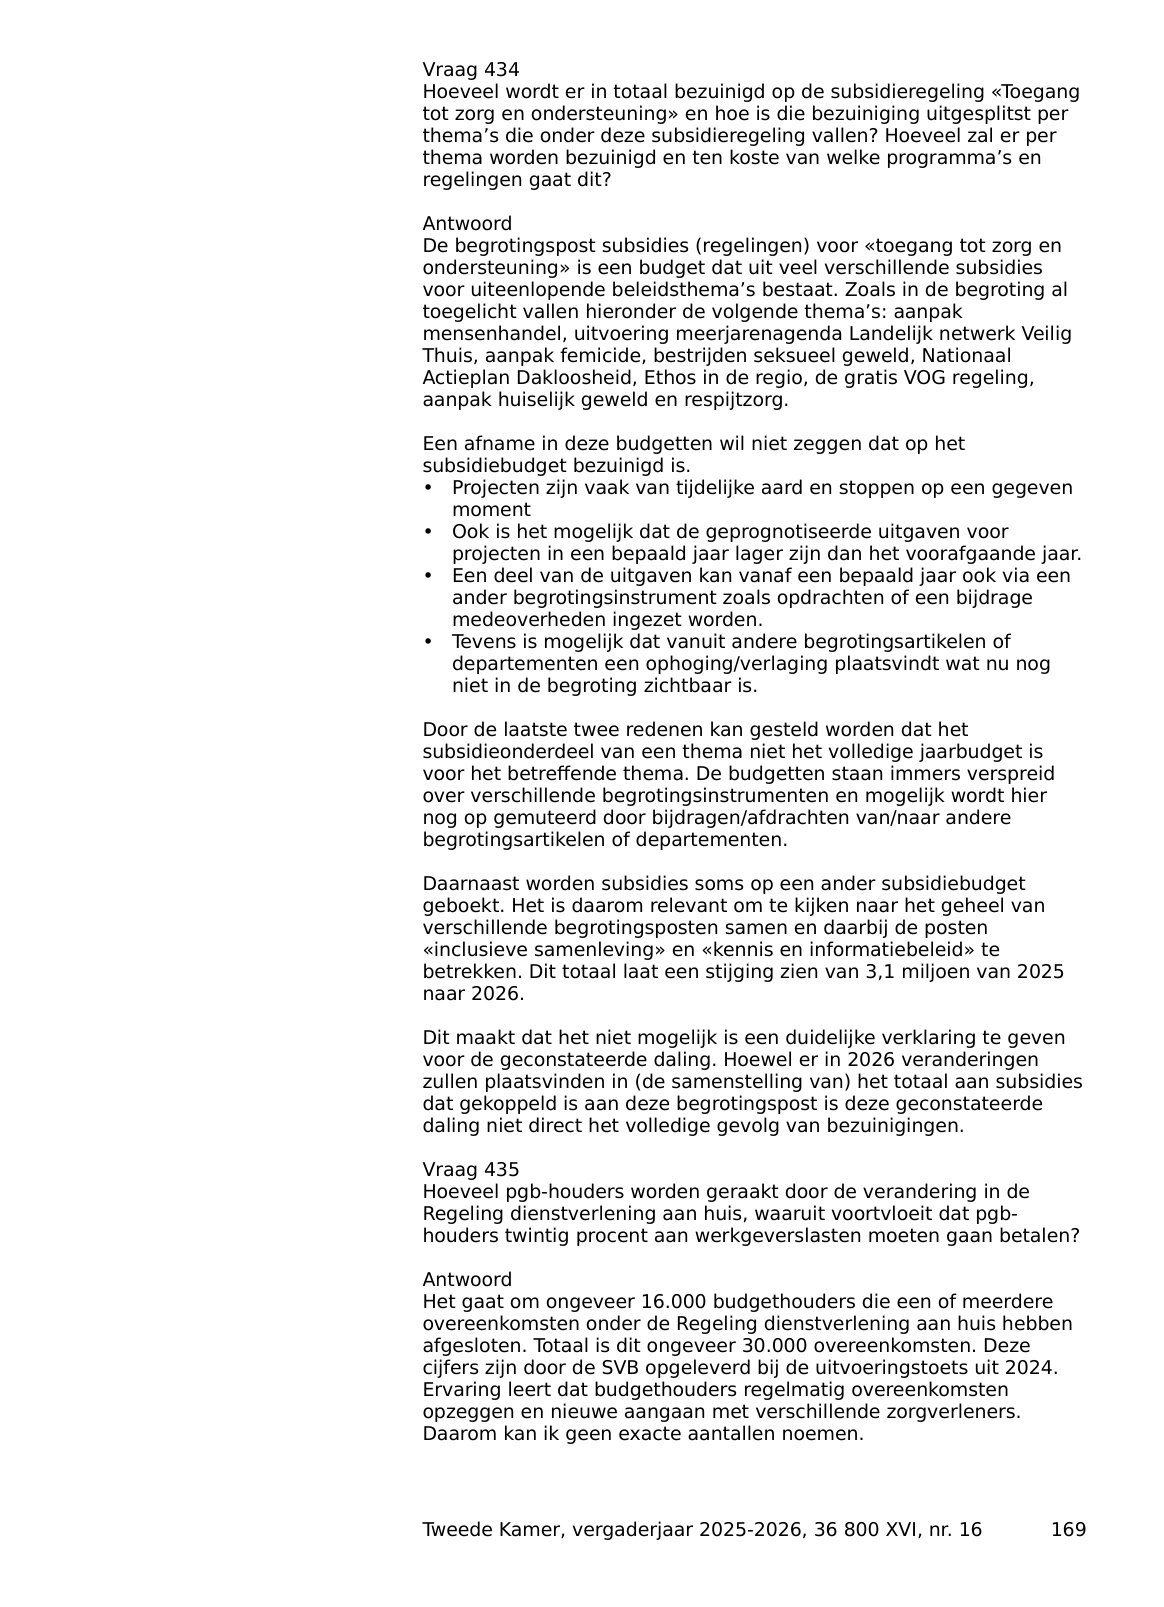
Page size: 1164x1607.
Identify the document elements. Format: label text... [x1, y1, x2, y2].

text Hoeveel pgb-houders worden geraakt door de verandering in de Regeling dienstverlening aan huis, waaruit voortvloeit dat pgb-houders twintig procent aan werkgeverslasten moeten gaan betalen? [422, 1181, 1087, 1247]
text Vraag 434 [422, 59, 1087, 81]
text Door de laatste twee redenen kan gesteld worden dat het subsidieonderdeel van een thema niet het volledige jaarbudget is voor het betreffende thema. De budgetten staan immers verspreid over verschillende begrotingsinstrumenten en mogelijk wordt hier nog op gemuteerd door bijdragen/afdrachten van/naar andere begrotingsartikelen of departementen. [422, 719, 1087, 851]
text • Projecten zijn vaak van tijdelijke aard en stoppen op een gegeven moment [422, 477, 1087, 521]
text Vraag 435 [422, 1159, 1087, 1181]
text • Ook is het mogelijk dat de geprognotiseerde uitgaven voor projecten in een bepaald jaar lager zijn dan het voorafgaande jaar. [422, 521, 1087, 565]
text De begrotingspost subsidies (regelingen) voor «toegang tot zorg en ondersteuning» is een budget dat uit veel verschillende subsidies voor uiteenlopende beleidsthema’s bestaat. Zoals in de begroting al toegelicht vallen hieronder de volgende thema’s: aanpak mensenhandel, uitvoering meerjarenagenda Landelijk netwerk Veilig Thuis, aanpak femicide, bestrijden seksueel geweld, Nationaal Actieplan Dakloosheid, Ethos in de regio, de gratis VOG regeling, aanpak huiselijk geweld en respijtzorg. [422, 235, 1087, 411]
text Hoeveel wordt er in totaal bezuinigd op de subsidieregeling «Toegang tot zorg en ondersteuning» en hoe is die bezuiniging uitgesplitst per thema’s die onder deze subsidieregeling vallen? Hoeveel zal er per thema worden bezuinigd en ten koste van welke programma’s en regelingen gaat dit? [422, 81, 1087, 191]
text • Tevens is mogelijk dat vanuit andere begrotingsartikelen of departementen een ophoging/verlaging plaatsvindt wat nu nog niet in de begroting zichtbaar is. [422, 631, 1087, 697]
text Daarnaast worden subsidies soms op een ander subsidiebudget geboekt. Het is daarom relevant om te kijken naar het geheel van verschillende begrotingsposten samen en daarbij de posten «inclusieve samenleving» en «kennis en informatiebeleid» te betrekken. Dit totaal laat een stijging zien van 3,1 miljoen van 2025 naar 2026. [422, 873, 1087, 1005]
text Antwoord [422, 213, 1087, 235]
text Het gaat om ongeveer 16.000 budgethouders die een of meerdere overeenkomsten onder de Regeling dienstverlening aan huis hebben afgesloten. Totaal is dit ongeveer 30.000 overeenkomsten. Deze cijfers zijn door de SVB opgeleverd bij de uitvoeringstoets uit 2024. Ervaring leert dat budgethouders regelmatig overeenkomsten opzeggen en nieuwe aangaan met verschillende zorgverleners. Daarom kan ik geen exacte aantallen noemen. [422, 1291, 1087, 1445]
text Een afname in deze budgetten wil niet zeggen dat op het subsidiebudget bezuinigd is. [422, 433, 1087, 477]
text • Een deel van de uitgaven kan vanaf een bepaald jaar ook via een ander begrotingsinstrument zoals opdrachten of een bijdrage medeoverheden ingezet worden. [422, 565, 1087, 631]
text Dit maakt dat het niet mogelijk is een duidelijke verklaring te geven voor de geconstateerde daling. Hoewel er in 2026 veranderingen zullen plaatsvinden in (de samenstelling van) het totaal aan subsidies dat gekoppeld is aan deze begrotingspost is deze geconstateerde daling niet direct het volledige gevolg van bezuinigingen. [422, 1027, 1087, 1137]
text Antwoord [422, 1269, 1087, 1291]
